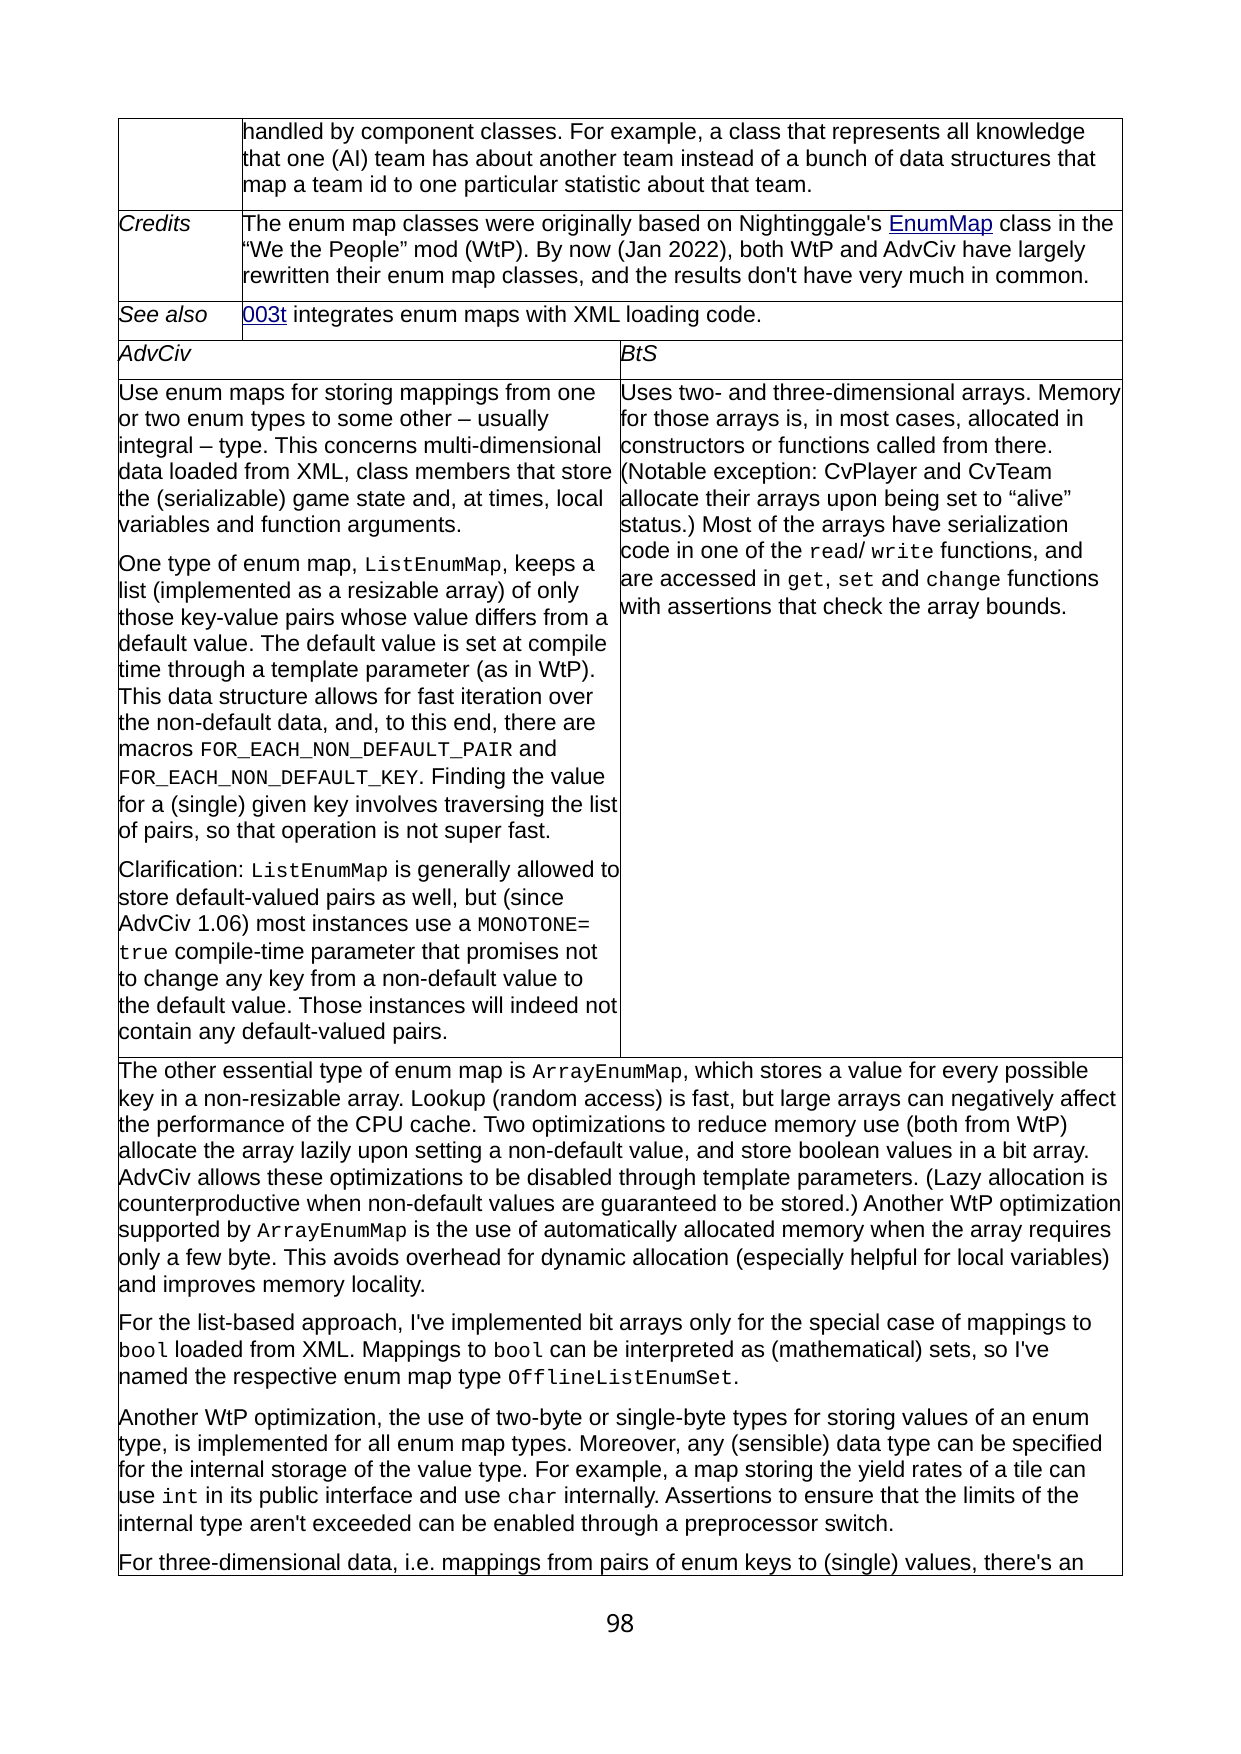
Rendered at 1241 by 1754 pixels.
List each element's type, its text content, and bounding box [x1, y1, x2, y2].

table_cell 003t integrates enum maps with XML loading code. [243, 302, 1122, 340]
table_cell Uses two- and three-dimensional arrays. Memory for those arrays is, in most cases, allocated in constructors or functions called from there. (Notable exception: CvPlayer and CvTeam allocate their arrays upon being set to “alive” status.) Most of the arrays have serialization code in one of the read/ write functions, and are accessed in get, set and change functions with assertions that check the array bounds. [621, 380, 1122, 1057]
table_cell handled by component classes. For example, a class that represents all knowledge that one (AI) team has about another team instead of a bunch of data structures that map a team id to one particular statistic about that team. [243, 119, 1122, 210]
table_cell Credits [119, 211, 242, 301]
table_cell AdvCiv [119, 341, 620, 379]
table_cell BtS [621, 341, 1122, 379]
table_cell [119, 119, 242, 210]
table_cell The enum map classes were originally based on Nightinggale's EnumMap class in the “We the People” mod (WtP). By now (Jan 2022), both WtP and AdvCiv have largely rewritten their enum map classes, and the results don't have very much in common. [243, 211, 1122, 301]
table_cell See also [119, 302, 242, 340]
table_cell The other essential type of enum map is ArrayEnumMap, which stores a value for every possible key in a non-resizable array. Lookup (random access) is fast, but large arrays can negatively affect the performance of the CPU cache. Two optimizations to reduce memory use (both from WtP) allocate the array lazily upon setting a non-default value, and store boolean values in a bit array. AdvCiv allows these optimizations to be disabled through template parameters. (Lazy allocation is counterproductive when non-default values are guaranteed to be stored.) Another WtP optimization supported by ArrayEnumMap is the use of automatically allocated memory when the array requires only a few byte. This avoids overhead for dynamic allocation (especially helpful for local variables) and improves memory locality. For the list-based approach, I've implemented bit arrays only for the special case of mappings to bool loaded from XML. Mappings to bool can be interpreted as (mathematical) sets, so I've named the respective enum map type OfflineListEnumSet. Another WtP optimization, the use of two-byte or single-byte types for storing values of an enum type, is implemented for all enum map types. Moreover, any (sensible) data type can be specified for the internal storage of the value type. For example, a map storing the yield rates of a tile can use int in its public interface and use char internally. Assertions to ensure that the limits of the internal type aren't exceeded can be enabled through a preprocessor switch. For three-dimensional data, i.e. mappings from pairs of enum keys to (single) values, there's an [119, 1058, 1122, 1575]
table_cell Use enum maps for storing mappings from one or two enum types to some other – usually integral – type. This concerns multi-dimensional data loaded from XML, class members that store the (serializable) game state and, at times, local variables and function arguments. One type of enum map, ListEnumMap, keeps a list (implemented as a resizable array) of only those key-value pairs whose value differs from a default value. The default value is set at compile time through a template parameter (as in WtP). This data structure allows for fast iteration over the non-default data, and, to this end, there are macros FOR_EACH_NON_DEFAULT_PAIR and FOR_EACH_NON_DEFAULT_KEY. Finding the value for a (single) given key involves traversing the list of pairs, so that operation is not super fast. Clarification: ListEnumMap is generally allowed to store default-valued pairs as well, but (since AdvCiv 1.06) most instances use a MONOTONE= true compile-time parameter that promises not to change any key from a non-default value to the default value. Those instances will indeed not contain any default-valued pairs. [119, 380, 620, 1057]
